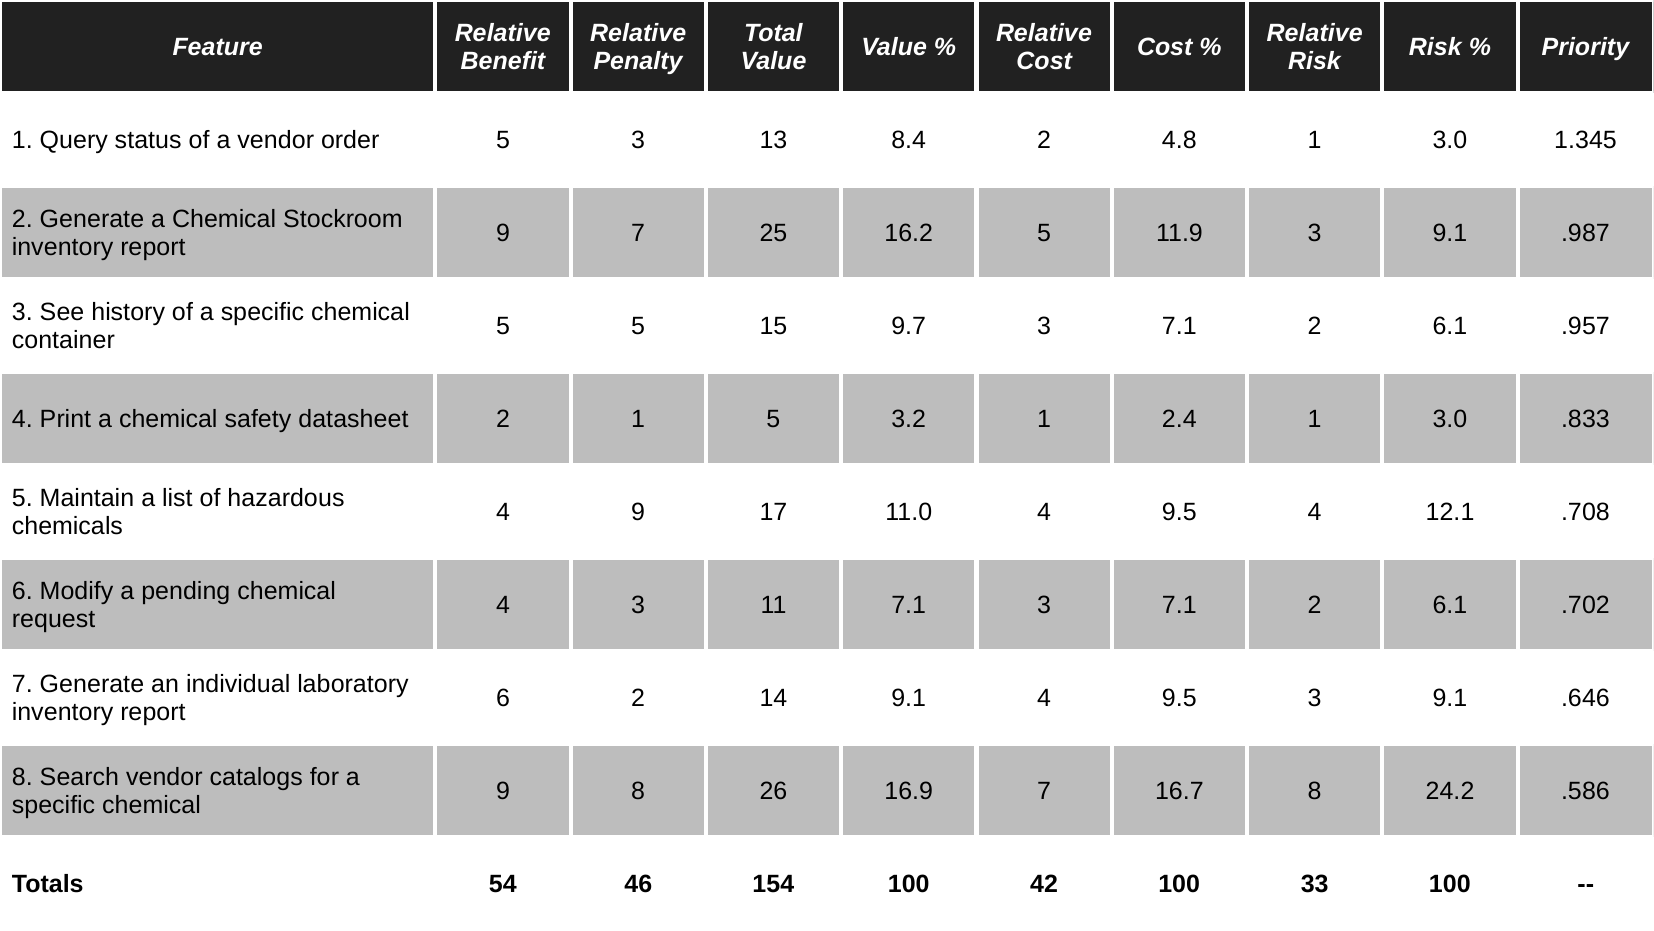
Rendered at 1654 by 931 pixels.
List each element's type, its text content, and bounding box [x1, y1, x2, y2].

table_cell 15 [708, 281, 839, 370]
table_header Relative Cost [979, 2, 1110, 91]
table_cell 54 [437, 839, 569, 928]
table_cell 16.9 [843, 746, 974, 835]
table_header Cost % [1114, 2, 1245, 91]
table_cell .987 [1520, 188, 1652, 277]
table_header Risk % [1384, 2, 1516, 91]
table_cell .702 [1520, 560, 1652, 649]
table_cell 100 [843, 839, 974, 928]
table_cell 9.7 [843, 281, 974, 370]
table_cell 26 [708, 746, 839, 835]
table_cell 3 [1249, 653, 1380, 742]
table_cell 100 [1384, 839, 1516, 928]
table_cell 2 [573, 653, 704, 742]
table_cell 6. Modify a pending chemical request [2, 560, 433, 649]
table_cell 1. Query status of a vendor order [2, 95, 433, 184]
table_cell 5 [437, 281, 569, 370]
table_cell 4 [979, 467, 1110, 556]
table_cell 12.1 [1384, 467, 1516, 556]
table_cell 2 [437, 374, 569, 463]
table_cell 8 [573, 746, 704, 835]
table_cell 5 [573, 281, 704, 370]
table_cell 2 [979, 95, 1110, 184]
table_cell 13 [708, 95, 839, 184]
table_cell 16.2 [843, 188, 974, 277]
table_header Relative Benefit [437, 2, 569, 91]
table_cell 1 [1249, 95, 1380, 184]
table_cell 16.7 [1114, 746, 1245, 835]
table_cell -- [1520, 839, 1652, 928]
table_cell 14 [708, 653, 839, 742]
table_header Feature [2, 2, 433, 91]
table_cell 11 [708, 560, 839, 649]
table_cell 3.0 [1384, 95, 1516, 184]
table_cell 7.1 [1114, 560, 1245, 649]
table_cell 3.2 [843, 374, 974, 463]
table_cell 8.4 [843, 95, 974, 184]
table_cell 2. Generate a Chemical Stockroom inventory report [2, 188, 433, 277]
table_cell 154 [708, 839, 839, 928]
table_cell 11.0 [843, 467, 974, 556]
table_cell 4.8 [1114, 95, 1245, 184]
table_cell .957 [1520, 281, 1652, 370]
table_cell 2.4 [1114, 374, 1245, 463]
table_cell 2 [1249, 281, 1380, 370]
table_header Total Value [708, 2, 839, 91]
table_cell 9.5 [1114, 653, 1245, 742]
table_cell 42 [979, 839, 1110, 928]
table_cell 7 [979, 746, 1110, 835]
table_header Priority [1520, 2, 1652, 91]
table_cell 7.1 [843, 560, 974, 649]
table_cell 1 [1249, 374, 1380, 463]
table_cell 5 [979, 188, 1110, 277]
table_cell 46 [573, 839, 704, 928]
table_cell 9 [437, 188, 569, 277]
table_header Relative Penalty [573, 2, 704, 91]
table_cell 3 [573, 560, 704, 649]
table_cell 9 [437, 746, 569, 835]
table_cell 24.2 [1384, 746, 1516, 835]
table_cell 33 [1249, 839, 1380, 928]
table_cell 1 [979, 374, 1110, 463]
table_cell 1 [573, 374, 704, 463]
table_cell 3 [979, 281, 1110, 370]
table_cell 9.1 [1384, 188, 1516, 277]
table_cell 4 [437, 560, 569, 649]
table_cell 9.1 [843, 653, 974, 742]
table_cell 9.5 [1114, 467, 1245, 556]
table_cell .833 [1520, 374, 1652, 463]
table_cell 3 [1249, 188, 1380, 277]
table_cell 11.9 [1114, 188, 1245, 277]
table_cell 3 [979, 560, 1110, 649]
table_cell 5 [708, 374, 839, 463]
table_cell 9.1 [1384, 653, 1516, 742]
table_cell 17 [708, 467, 839, 556]
table_cell 5 [437, 95, 569, 184]
table_cell .708 [1520, 467, 1652, 556]
table_cell .586 [1520, 746, 1652, 835]
table_cell 3.0 [1384, 374, 1516, 463]
table_cell 8 [1249, 746, 1380, 835]
table_cell 1.345 [1520, 95, 1652, 184]
table_cell .646 [1520, 653, 1652, 742]
table_cell 6 [437, 653, 569, 742]
table_cell 7.1 [1114, 281, 1245, 370]
table_cell 100 [1114, 839, 1245, 928]
table_cell 6.1 [1384, 281, 1516, 370]
table_header Value % [843, 2, 974, 91]
table_cell 25 [708, 188, 839, 277]
table_cell 5. Maintain a list of hazardous chemicals [2, 467, 433, 556]
table_cell 4 [437, 467, 569, 556]
table_cell 3 [573, 95, 704, 184]
table_cell Totals [2, 839, 433, 928]
table_cell 4 [979, 653, 1110, 742]
table_cell 7. Generate an individual laboratory inventory report [2, 653, 433, 742]
table_cell 4 [1249, 467, 1380, 556]
table_cell 7 [573, 188, 704, 277]
table_cell 3. See history of a specific chemical container [2, 281, 433, 370]
table_cell 6.1 [1384, 560, 1516, 649]
table_cell 2 [1249, 560, 1380, 649]
table_cell 8. Search vendor catalogs for a specific chemical [2, 746, 433, 835]
table_cell 9 [573, 467, 704, 556]
table_cell 4. Print a chemical safety datasheet [2, 374, 433, 463]
table_header Relative Risk [1249, 2, 1380, 91]
